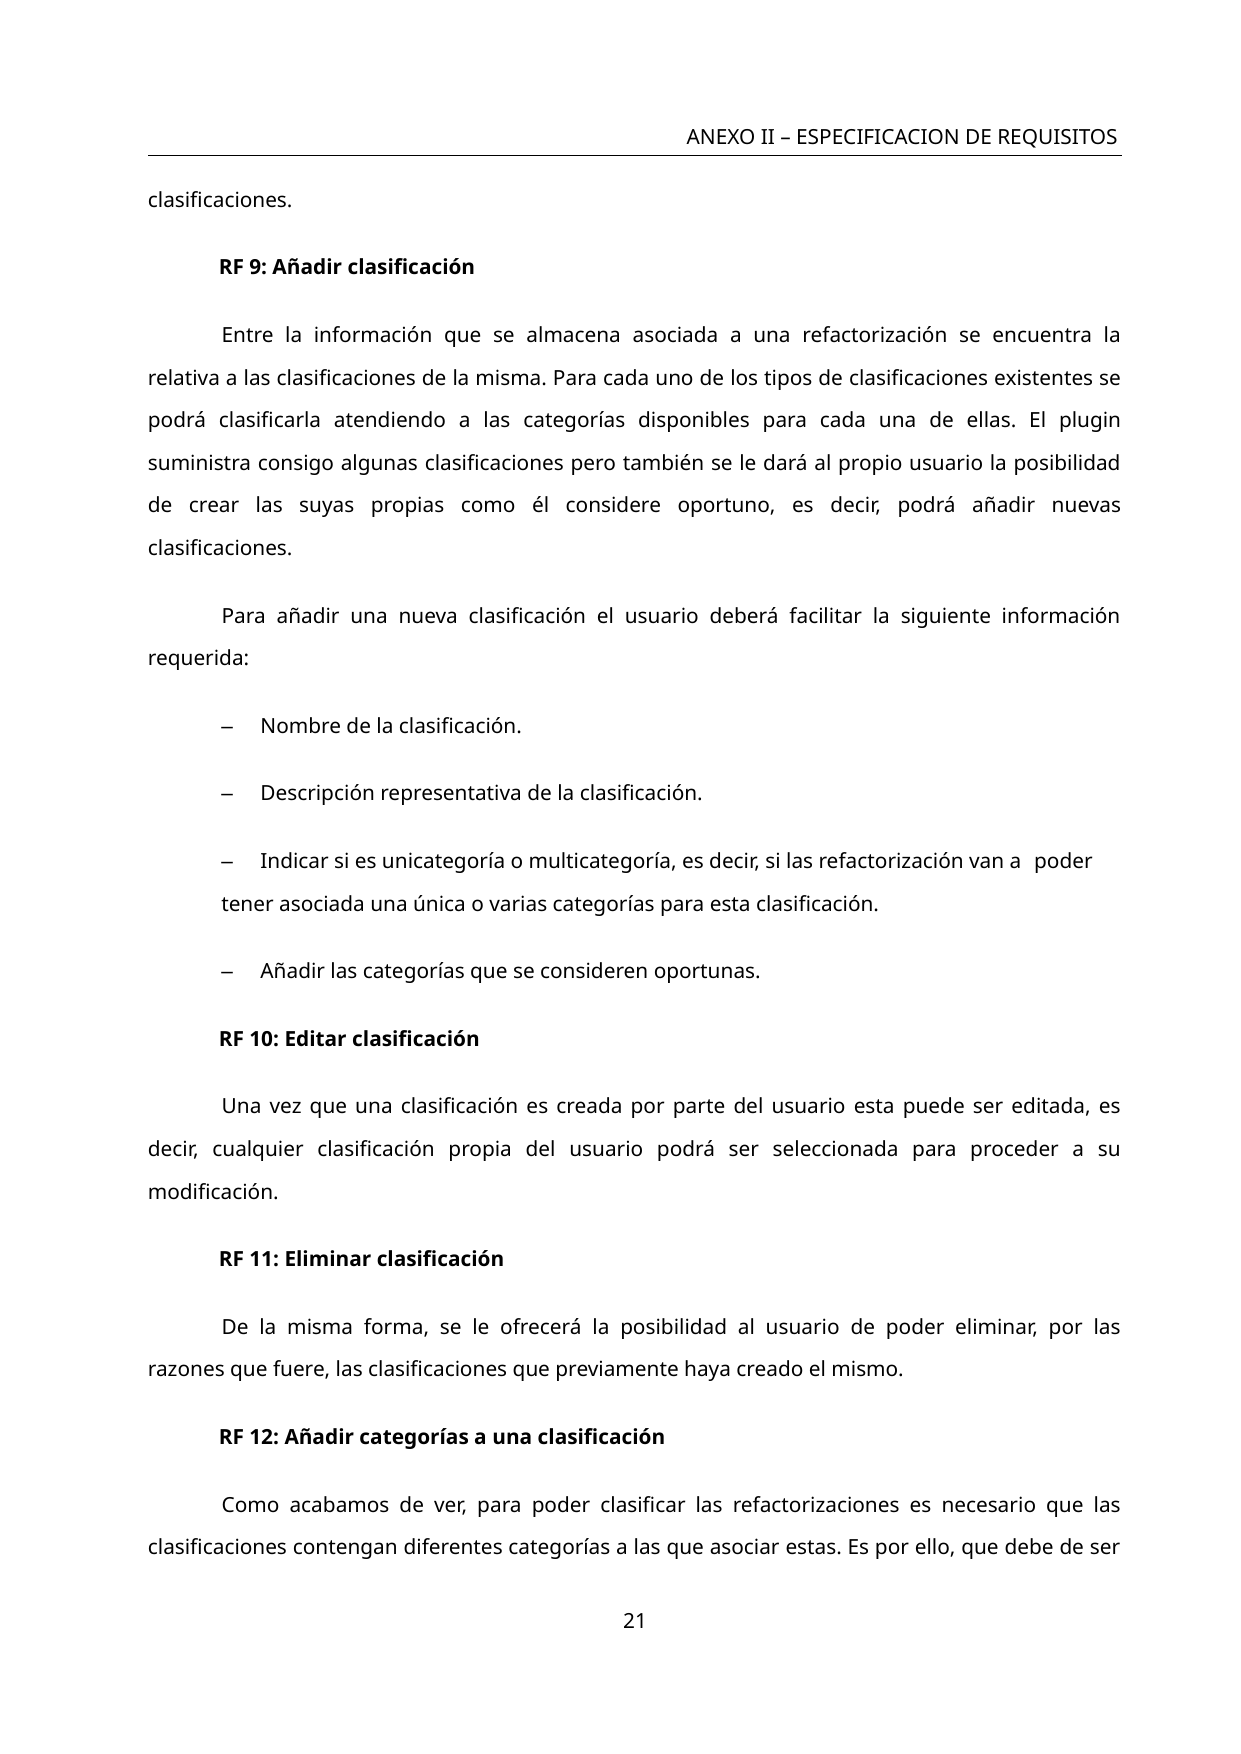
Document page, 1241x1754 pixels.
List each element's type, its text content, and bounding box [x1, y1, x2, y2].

text RF 9: Añadir clasificación [148, 252, 1122, 281]
text Una vez que una clasificación es creada por parte del usuario esta puede ser editada, es decir, cualquier clasificación propia del usuario podrá ser seleccionada para proceder a su modificación. [148, 1092, 1122, 1205]
text RF 10: Editar clasificación [148, 1024, 1122, 1052]
text Como acabamos de ver, para poder clasificar las refactorizaciones es necesario que las clasificaciones contengan diferentes categorías a las que asociar estas. Es por ello, que debe de ser [148, 1490, 1122, 1561]
list Descripción representativa de la clasificación. [221, 778, 1122, 807]
text clasificaciones. [148, 185, 1122, 213]
text Para añadir una nueva clasificación el usuario deberá facilitar la siguiente información requerida: [148, 601, 1122, 672]
text RF 12: Añadir categorías a una clasificación [148, 1422, 1122, 1451]
text RF 11: Eliminar clasificación [148, 1244, 1122, 1273]
list Nombre de la clasificación. [221, 711, 1122, 739]
text Entre la información que se almacena asociada a una refactorización se encuentra la relativa a las clasificaciones de la misma. Para cada uno de los tipos de clasificaciones existentes se podrá clasificarla atendiendo a las categorías disponibles para cada una de ellas. El plugin suministra consigo algunas clasificaciones pero también se le dará al propio usuario la posibilidad de crear las suyas propias como él considere oportuno, es decir, podrá añadir nuevas clasificaciones. [148, 320, 1122, 562]
list Añadir las categorías que se consideren oportunas. [221, 956, 1122, 985]
text De la misma forma, se le ofrecerá la posibilidad al usuario de poder eliminar, por las razones que fuere, las clasificaciones que previamente haya creado el mismo. [148, 1312, 1122, 1383]
list Indicar si es unicategoría o multicategoría, es decir, si las refactorización van a poder tener asociada una única o varias categorías para esta clasificación. [221, 846, 1122, 917]
